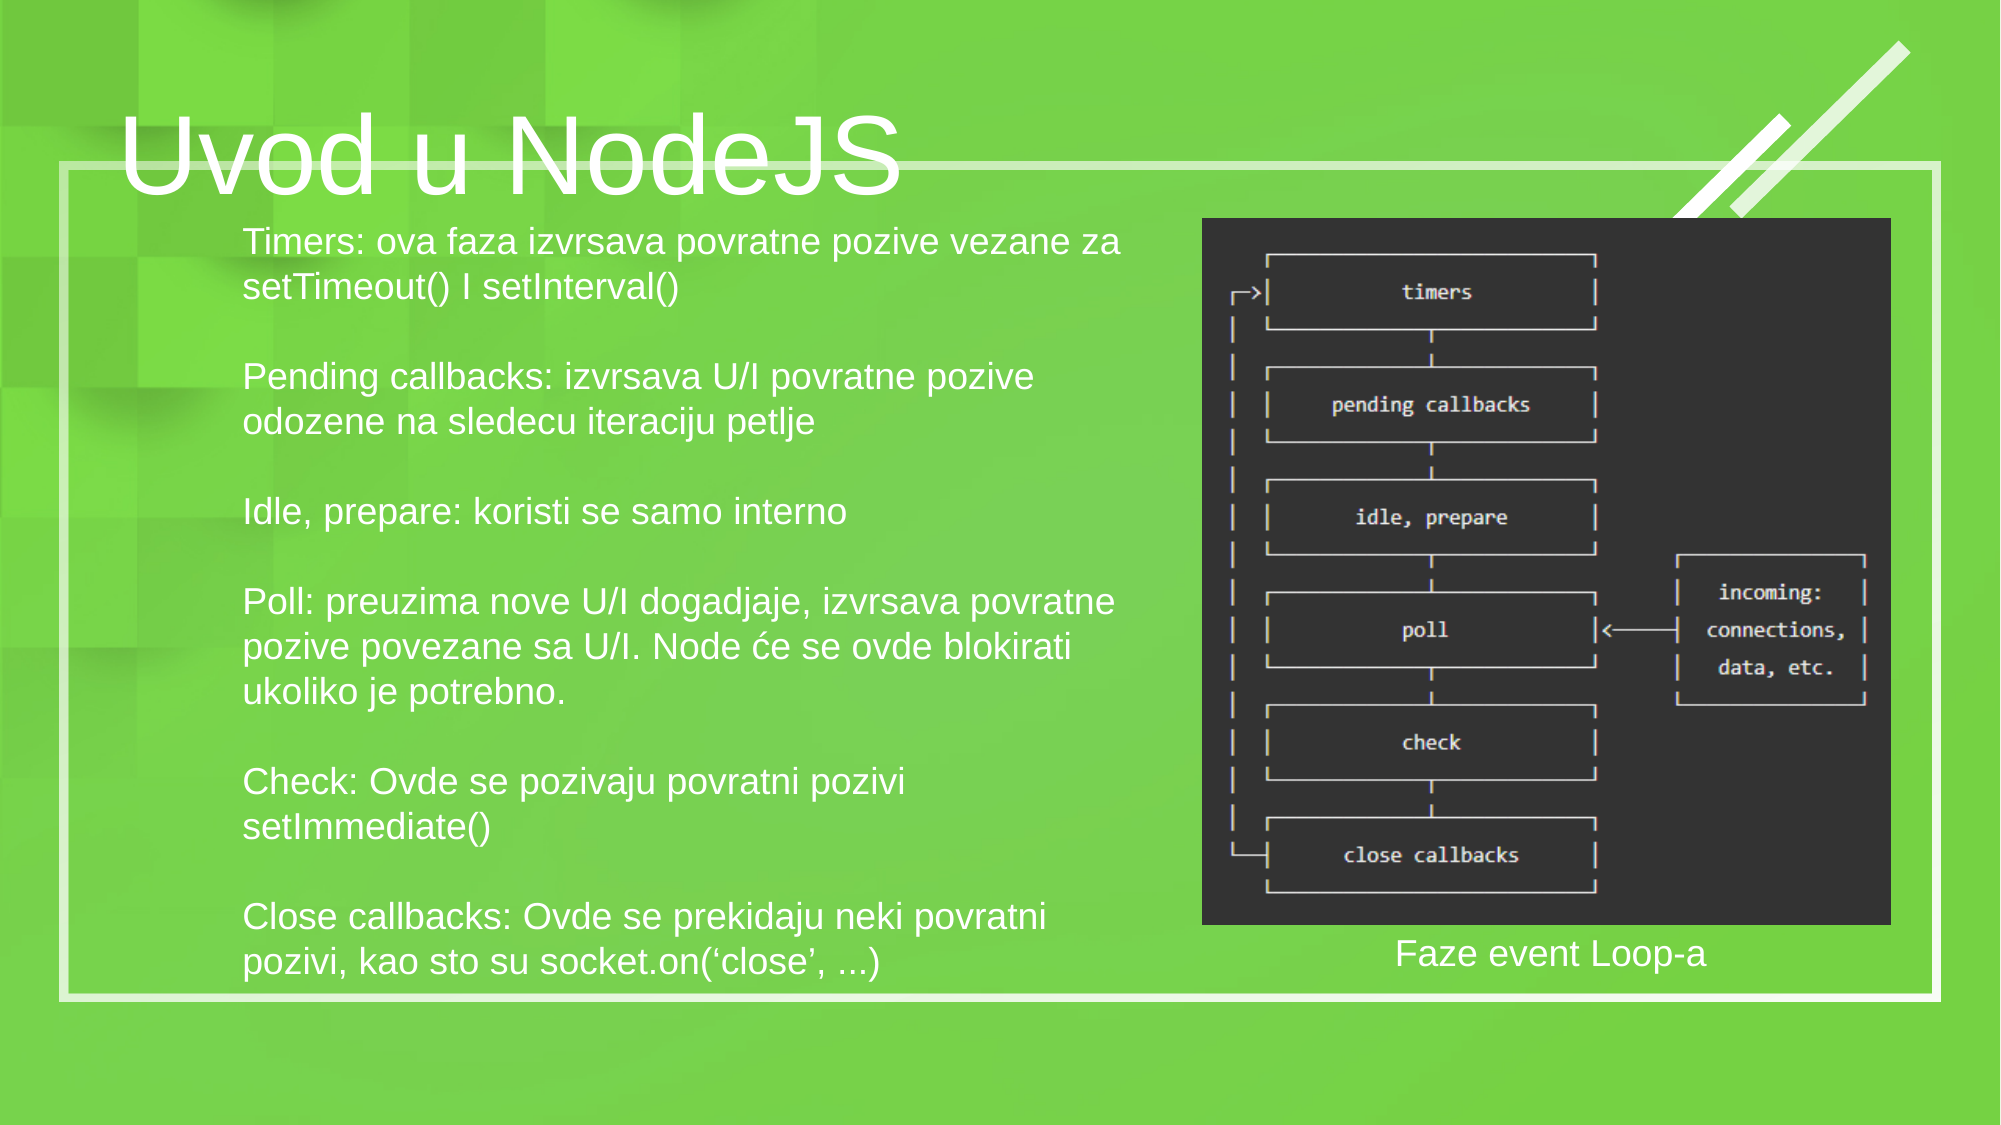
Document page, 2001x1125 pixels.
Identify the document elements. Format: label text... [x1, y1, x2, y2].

text_box [59, 40, 1941, 1002]
text_box Faze event Loop-a [1380, 924, 1722, 982]
text_box Uvod u NodeJS [102, 74, 1118, 225]
picture [0, 0, 2001, 1125]
text_box Timers: ova faza izvrsava povratne pozive vezane za setTimeout() I setInterval() Pending callbacks: izvrsava U/I povratne pozive odozene na sledecu iteraciju petlje Idle, prepare: koristi se samo interno Poll: preuzima nove U/I dogadjaje, izvrsava povratne pozive povezane sa U/I. Node će se ovde blokirati ukoliko je potrebno. Check: Ovde se pozivaju povratni pozivi setImmediate() Close callbacks: Ovde se prekidaju neki povratni pozivi, kao sto su socket.on(‘close’, ...) [192, 209, 1155, 990]
